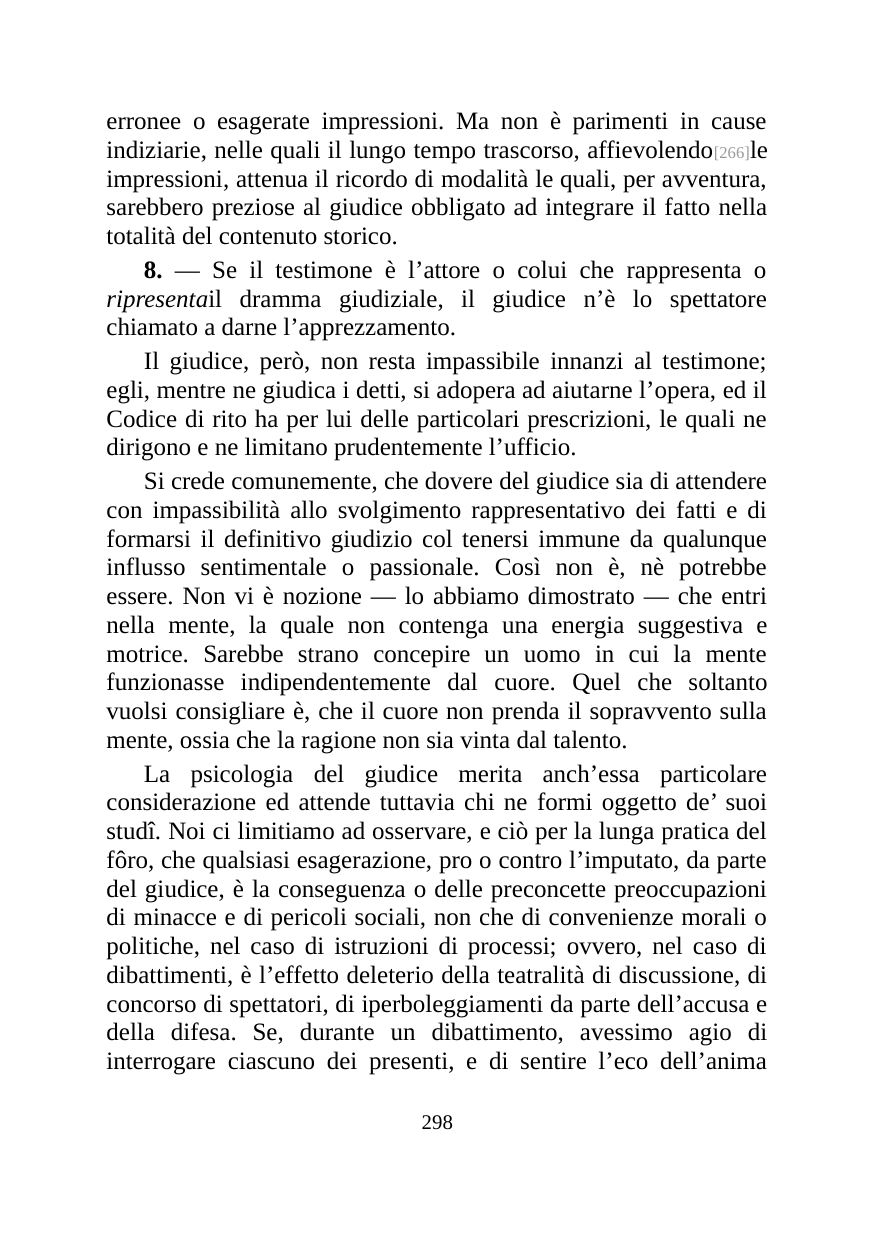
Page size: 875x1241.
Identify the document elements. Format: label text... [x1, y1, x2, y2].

text Il giudice, però, non resta impassibile innanzi al testimone; egli, mentre ne giudica i detti, si adopera ad aiutarne l’opera, ed il Codice di rito ha per lui delle particolari prescrizioni, le quali ne dirigono e ne limitano prudentemente l’ufficio. [106, 346, 768, 461]
text erronee o esagerate impressioni. Ma non è parimenti in cause indiziarie, nelle quali il lungo tempo trascorso, affievolendo[266]le impressioni, attenua il ricordo di modalità le quali, per avventura, sarebbero preziose al giudice obbligato ad integrare il fatto nella totalità del contenuto storico. [106, 106, 768, 250]
text Si crede comunemente, che dovere del giudice sia di attendere con impassibilità allo svolgimento rappresentativo dei fatti e di formarsi il definitivo giudizio col tenersi immune da qualunque influsso sentimentale o passionale. Così non è, nè potrebbe essere. Non vi è nozione ― lo abbiamo dimostrato ― che entri nella mente, la quale non contenga una energia suggestiva e motrice. Sarebbe strano concepire un uomo in cui la mente funzionasse indipendentemente dal cuore. Quel che soltanto vuolsi consigliare è, che il cuore non prenda il sopravvento sulla mente, ossia che la ragione non sia vinta dal talento. [106, 466, 768, 754]
text La psicologia del giudice merita anch’essa particolare considerazione ed attende tuttavia chi ne formi oggetto de’ suoi studî. Noi ci limitiamo ad osservare, e ciò per la lunga pratica del fôro, che qualsiasi esagerazione, pro o contro l’imputato, da parte del giudice, è la conseguenza o delle preconcette preoccupazioni di minacce e di pericoli sociali, non che di convenienze morali o politiche, nel caso di istruzioni di processi; ovvero, nel caso di dibattimenti, è l’effetto deleterio della teatralità di discussione, di concorso di spettatori, di iperboleggiamenti da parte dell’accusa e della difesa. Se, durante un dibattimento, avessimo agio di interrogare ciascuno dei presenti, e di sentire l’eco dell’anima [106, 759, 768, 1075]
text 8. ― Se il testimone è l’attore o colui che rappresenta o ripresentail dramma giudiziale, il giudice n’è lo spettatore chiamato a darne l’apprezzamento. [106, 255, 768, 341]
